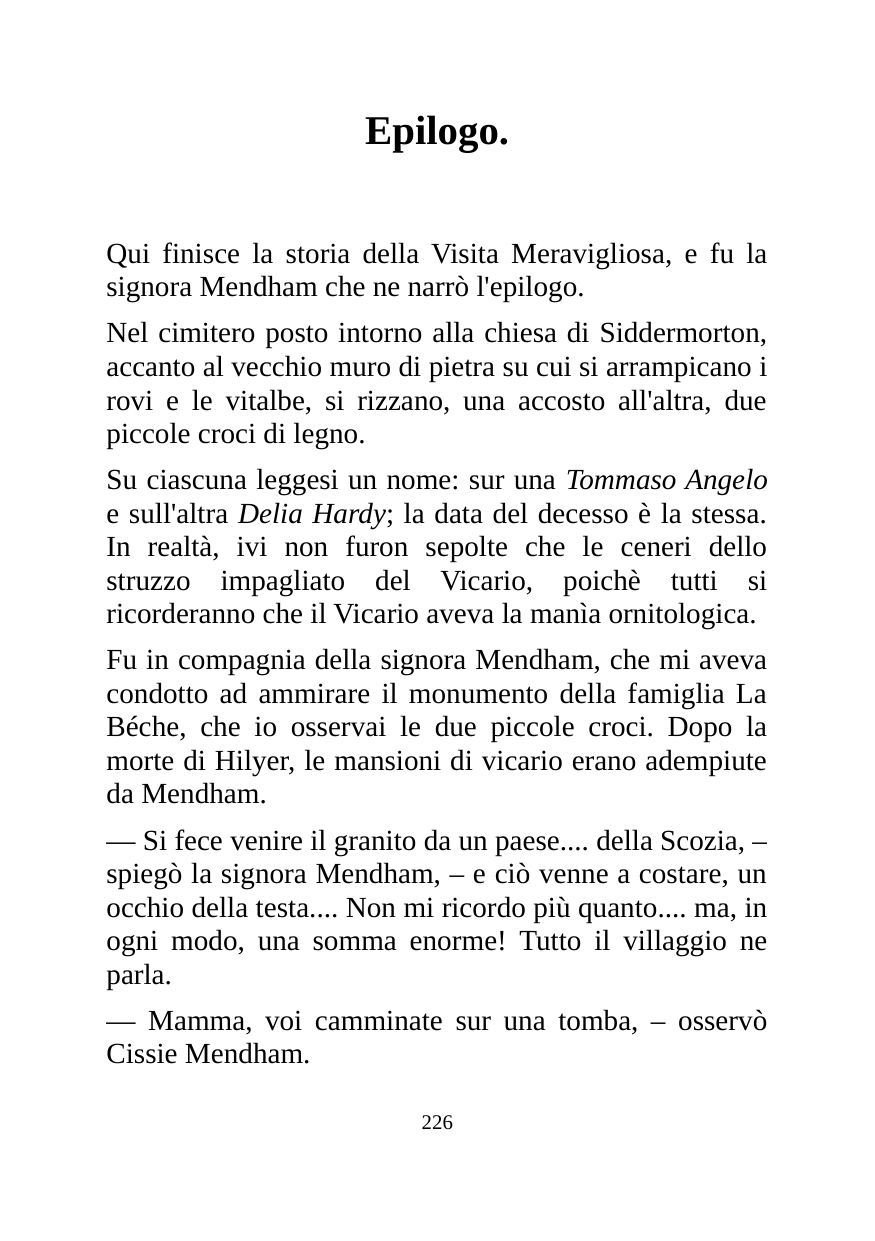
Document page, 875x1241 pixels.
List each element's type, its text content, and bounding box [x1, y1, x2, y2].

text — Si fece venire il granito da un paese.... della Scozia, – spiegò la signora Mendham, – e ciò venne a costare, un occhio della testa.... Non mi ricordo più quanto.... ma, in ogni modo, una somma enorme! Tutto il villaggio ne parla. [106, 823, 768, 990]
text — Mamma, voi camminate sur una tomba, – osservò Cissie Mendham. [106, 1003, 768, 1070]
text Nel cimitero posto intorno alla chiesa di Siddermorton, accanto al vecchio muro di pietra su cui si arrampicano i rovi e le vitalbe, si rizzano, una accosto all'altra, due piccole croci di legno. [106, 316, 768, 450]
text Su ciascuna leggesi un nome: sur una Tommaso Angelo e sull'altra Delia Hardy; la data del decesso è la stessa. In realtà, ivi non furon sepolte che le ceneri dello struzzo impagliato del Vicario, poichè tutti si ricorderanno che il Vicario aveva la manìa ornitologica. [106, 462, 768, 630]
text Qui finisce la storia della Visita Meravigliosa, e fu la signora Mendham che ne narrò l'epilogo. [106, 236, 768, 303]
subtitle Epilogo. [106, 106, 768, 153]
text Fu in compagnia della signora Mendham, che mi aveva condotto ad ammirare il monumento della famiglia La Béche, che io osservai le due piccole croci. Dopo la morte di Hilyer, le mansioni di vicario erano adempiute da Mendham. [106, 642, 768, 810]
